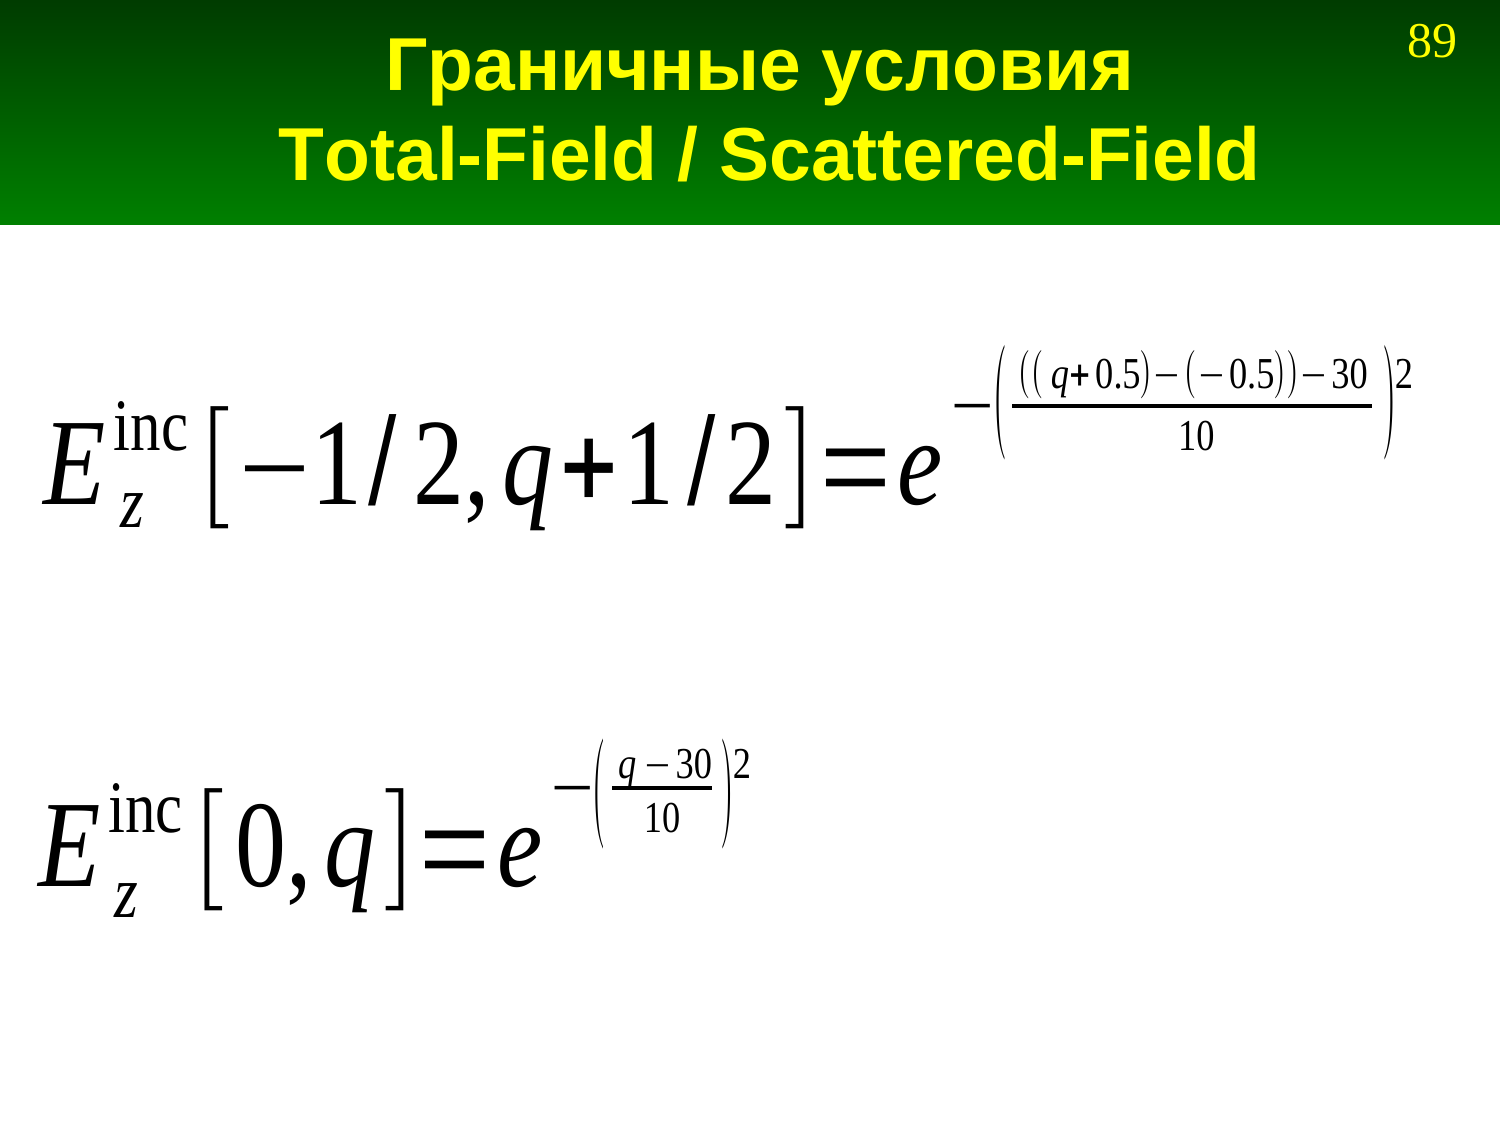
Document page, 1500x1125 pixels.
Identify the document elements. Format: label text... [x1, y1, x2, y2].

title Граничные условия Total-Field / Scattered-Field [100, 7, 1441, 204]
chart [11, 342, 1439, 548]
chart [6, 732, 779, 932]
